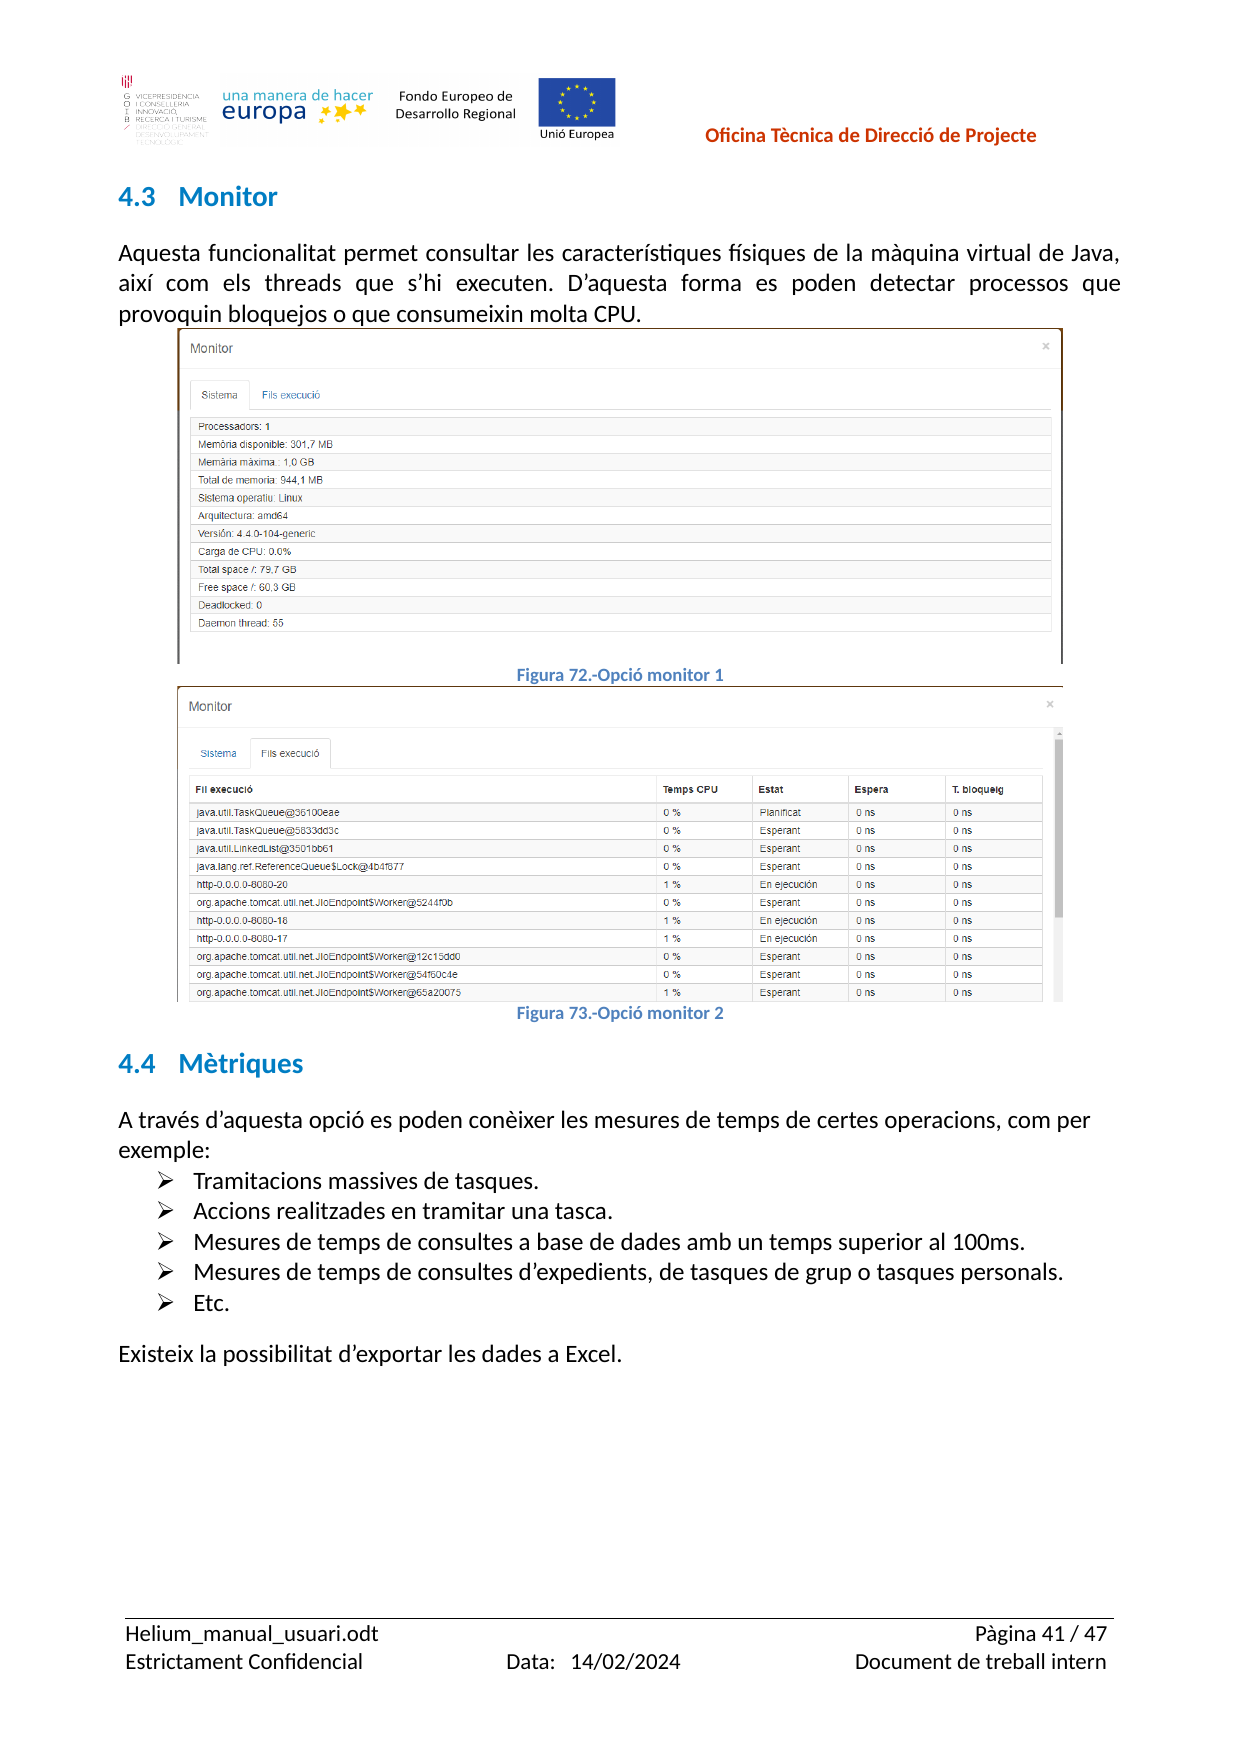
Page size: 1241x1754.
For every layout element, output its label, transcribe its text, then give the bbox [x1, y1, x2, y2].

list Mesures de temps de consultes a base de dades amb un temps superior al 100ms. [156, 1226, 1122, 1257]
picture [177, 328, 1063, 664]
picture [219, 73, 621, 147]
picture [118, 73, 213, 147]
list Accions realitzades en tramitar una tasca. [156, 1196, 1122, 1226]
text Figura 73.-Opció monitor 2 [118, 1001, 1122, 1024]
list Tramitacions massives de tasques. [156, 1165, 1122, 1196]
list Etc. [156, 1287, 1122, 1318]
text Aquesta funcionalitat permet consultar les característiques físiques de la màquina virtual de Java, així com els threads que s’hi executen. D’aquesta forma es poden detectar processos que provoquin bloquejos o que consumeixin molta CPU. [118, 237, 1122, 328]
subtitle Monitor [118, 178, 1122, 213]
list Mesures de temps de consultes d’expedients, de tasques de grup o tasques personals. [156, 1257, 1122, 1287]
text Existeix la possibilitat d’exportar les dades a Excel. [118, 1338, 1122, 1369]
picture [177, 686, 1063, 1002]
subtitle Mètriques [118, 1045, 1122, 1080]
text Figura 72.-Opció monitor 1 [118, 663, 1122, 686]
text A través d’aquesta opció es poden conèixer les mesures de temps de certes operacions, com per exemple: [118, 1104, 1122, 1165]
